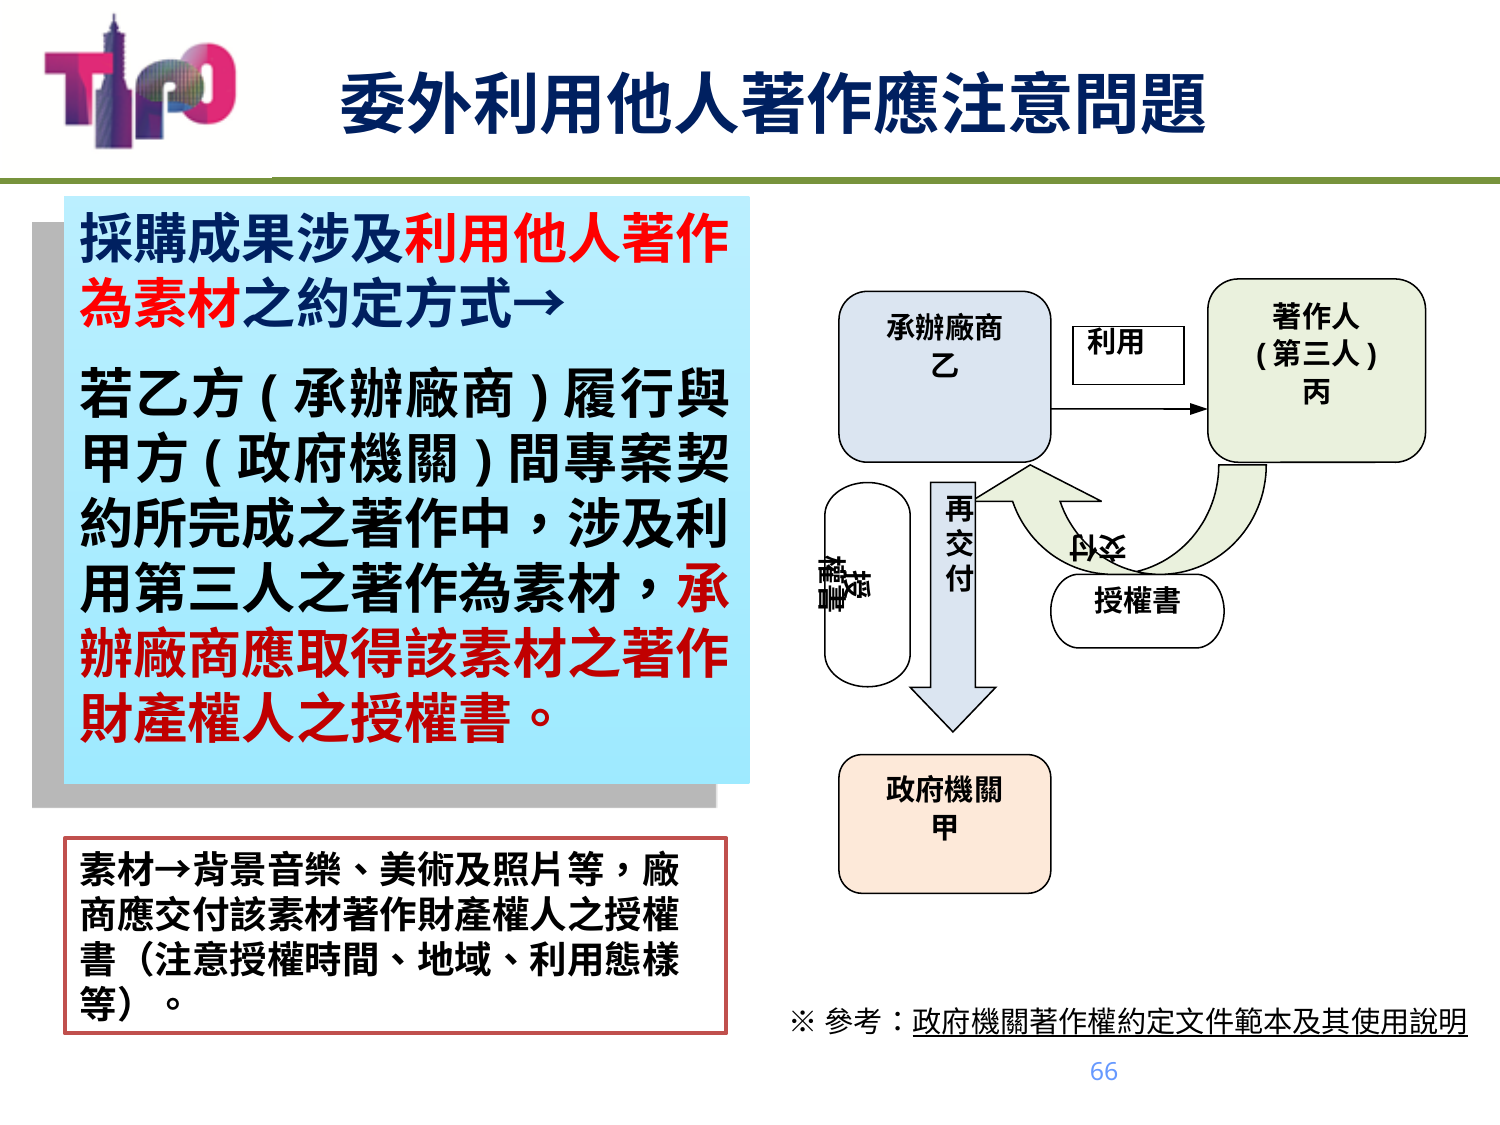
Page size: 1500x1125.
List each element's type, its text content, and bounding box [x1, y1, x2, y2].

text_box 授權書 [1050, 574, 1225, 648]
text_box 承辦廠商 乙 [838, 291, 1051, 463]
text_box 交付 [976, 464, 1267, 575]
list 採購成果涉及利用他人著作為素材之約定方式→ 若乙方(承辦廠商)履行與甲方(政府機關)間專案契約所完成之著作中，涉及利用第三人之著作為素材，承辦廠商應取得該素材之著作財產權人之授權書。 [64, 196, 750, 784]
text_box 66 [1074, 1042, 1426, 1103]
text_box 授 權書 [824, 482, 911, 687]
text_box ※參考：政府機關著作權約定文件範本及其使用說明 [773, 996, 1500, 1047]
text_box 政府機關 甲 [838, 754, 1051, 894]
text_box 素材→背景音樂、美術及照片等，廠商應交付該素材著作財產權人之授權書（注意授權時間、地域、利用態樣等）。 [65, 838, 726, 1033]
text_box 著作人 (第三人) 丙 [1207, 278, 1426, 463]
text_box 利用 [1072, 326, 1185, 385]
text_box 再交付 [910, 482, 996, 732]
title 委外利用他人著作應注意問題 [174, 54, 1374, 176]
